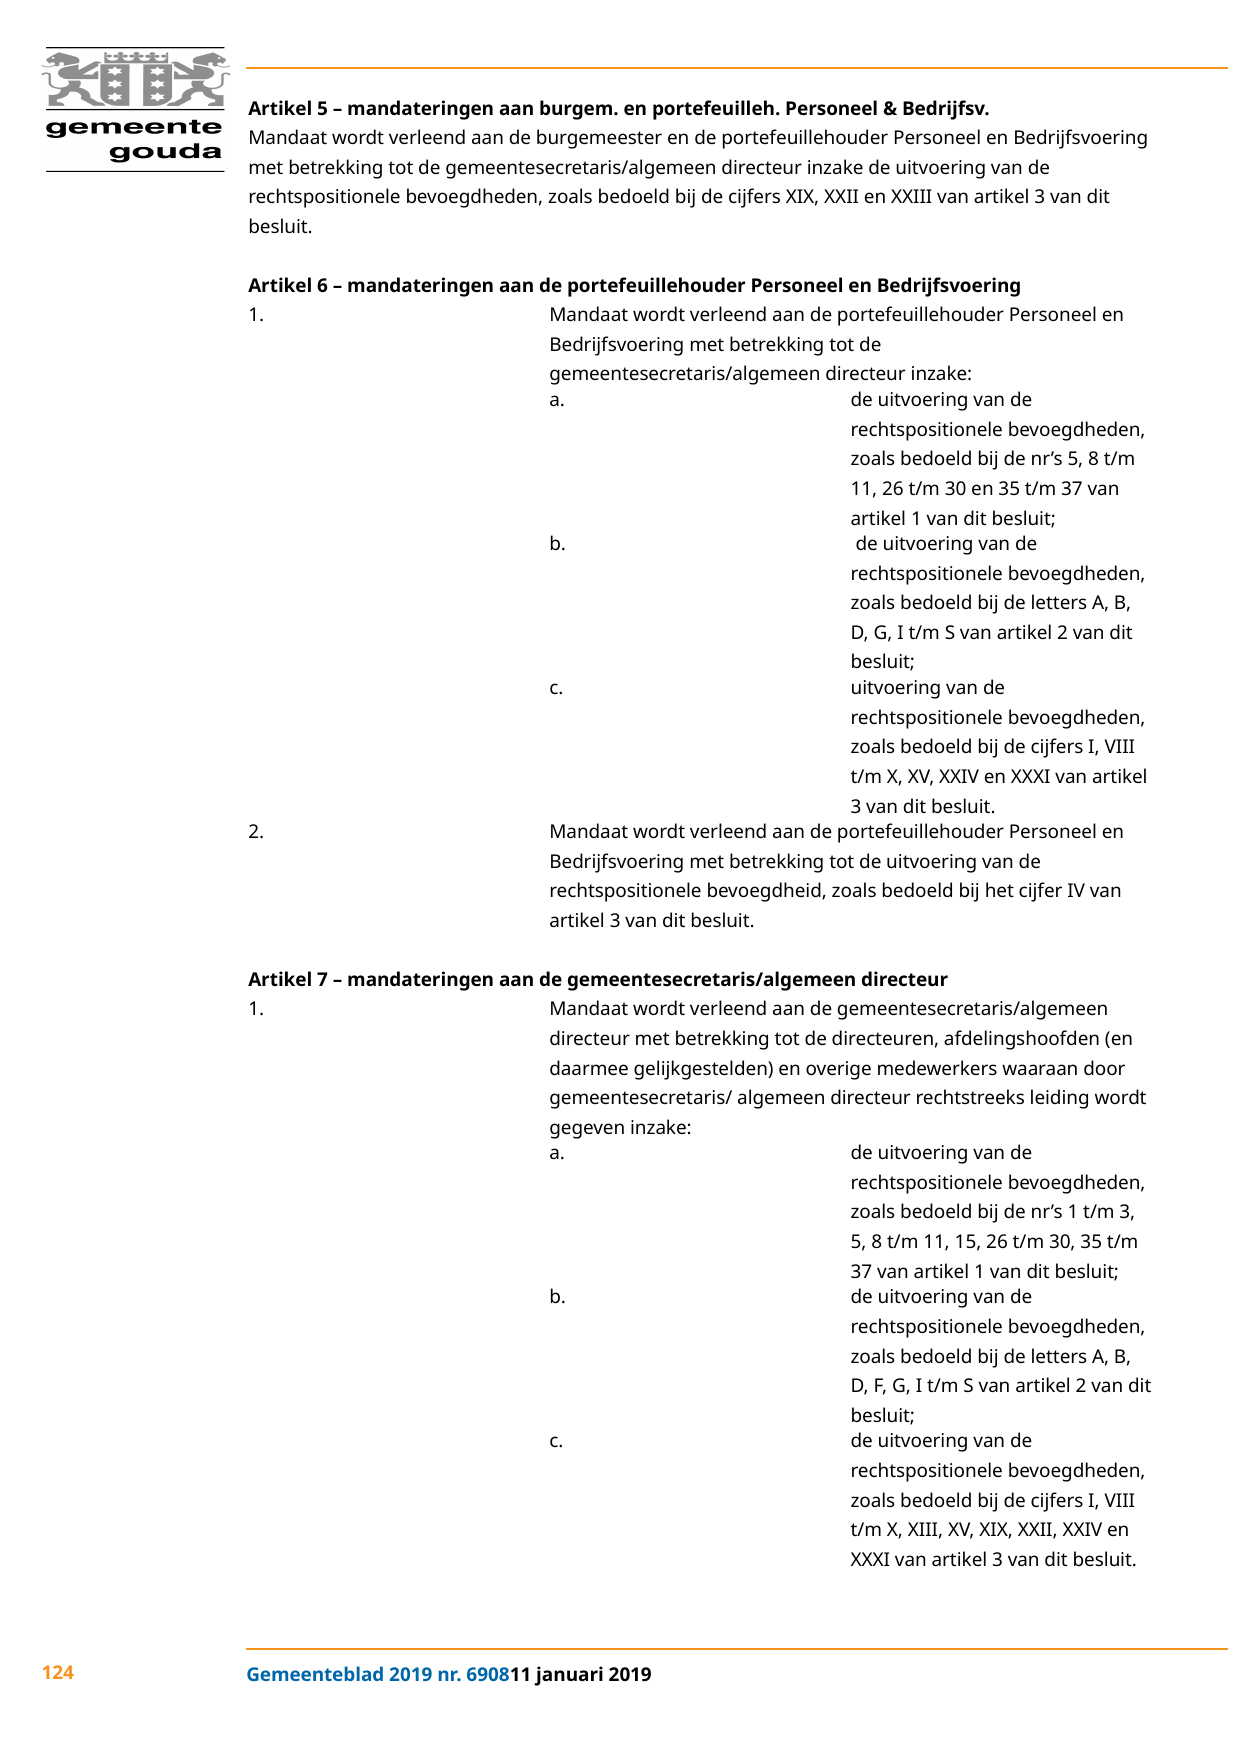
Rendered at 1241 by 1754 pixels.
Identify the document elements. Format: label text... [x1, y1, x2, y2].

table_cell de uitvoering van de rechtspositionele bevoegdheden, zoals bedoeld bij de letters A, B, D, G, I t/m S van artikel 2 van dit besluit; [850, 530, 1152, 674]
table_cell [248, 530, 549, 674]
table_cell [248, 675, 549, 818]
table_header 1. [248, 301, 549, 386]
table_header Mandaat wordt verleend aan de portefeuillehouder Personeel en Bedrijfsvoering met betrekking tot de gemeentesecretaris/algemeen directeur inzake: [549, 301, 1152, 386]
table_cell de uitvoering van de rechtspositionele bevoegdheden, zoals bedoeld bij de cijfers I, VIII t/m X, XIII, XV, XIX, XXII, XXIV en XXXI van artikel 3 van dit besluit. [850, 1428, 1152, 1572]
table_cell Mandaat wordt verleend aan de portefeuillehouder Personeel en Bedrijfsvoering met betrekking tot de uitvoering van de rechtspositionele bevoegdheid, zoals bedoeld bij het cijfer IV van artikel 3 van dit besluit. [549, 819, 1152, 933]
table_cell b. [549, 530, 850, 674]
table_cell c. [549, 1428, 850, 1572]
table_cell [248, 386, 549, 530]
table_header Mandaat wordt verleend aan de burgemeester en de portefeuillehouder Personeel en Bedrijfsvoering met betrekking tot de gemeentesecretaris/algemeen directeur inzake de uitvoering van de rechtspositionele bevoegdheden, zoals bedoeld bij de cijfers XIX, XXII en XXIII van artikel 3 van dit besluit. [248, 125, 1152, 239]
table_cell b. [549, 1284, 850, 1428]
table_cell uitvoering van de rechtspositionele bevoegdheden, zoals bedoeld bij de cijfers I, VIII t/m X, XV, XXIV en XXXI van artikel 3 van dit besluit. [850, 675, 1152, 818]
table_cell [248, 1428, 549, 1572]
table_cell 2. [248, 819, 549, 933]
table_cell [248, 1284, 549, 1428]
text Artikel 7 – mandateringen aan de gemeentesecretaris/algemeen directeur [248, 966, 1152, 992]
table_cell c. [549, 675, 850, 818]
text Artikel 6 – mandateringen aan de portefeuillehouder Personeel en Bedrijfsvoering [248, 272, 1152, 297]
table_header Mandaat wordt verleend aan de gemeentesecretaris/algemeen directeur met betrekking tot de directeuren, afdelingshoofden (en daarmee gelijkgestelden) en overige medewerkers waaraan door gemeentesecretaris/ algemeen directeur rechtstreeks leiding wordt gegeven inzake: [549, 996, 1152, 1139]
table_cell a. [549, 1140, 850, 1284]
table_cell a. [549, 386, 850, 530]
table_cell de uitvoering van de rechtspositionele bevoegdheden, zoals bedoeld bij de letters A, B, D, F, G, I t/m S van artikel 2 van dit besluit; [850, 1284, 1152, 1428]
table_cell de uitvoering van de rechtspositionele bevoegdheden, zoals bedoeld bij de nr’s 1 t/m 3, 5, 8 t/m 11, 15, 26 t/m 30, 35 t/m 37 van artikel 1 van dit besluit; [850, 1140, 1152, 1284]
text Artikel 5 – mandateringen aan burgem. en portefeuilleh. Personeel & Bedrijfsv. [248, 95, 1152, 121]
picture [41, 47, 231, 172]
table_cell [248, 1140, 549, 1284]
table_cell de uitvoering van de rechtspositionele bevoegdheden, zoals bedoeld bij de nr’s 5, 8 t/m 11, 26 t/m 30 en 35 t/m 37 van artikel 1 van dit besluit; [850, 386, 1152, 530]
table_header 1. [248, 996, 549, 1139]
